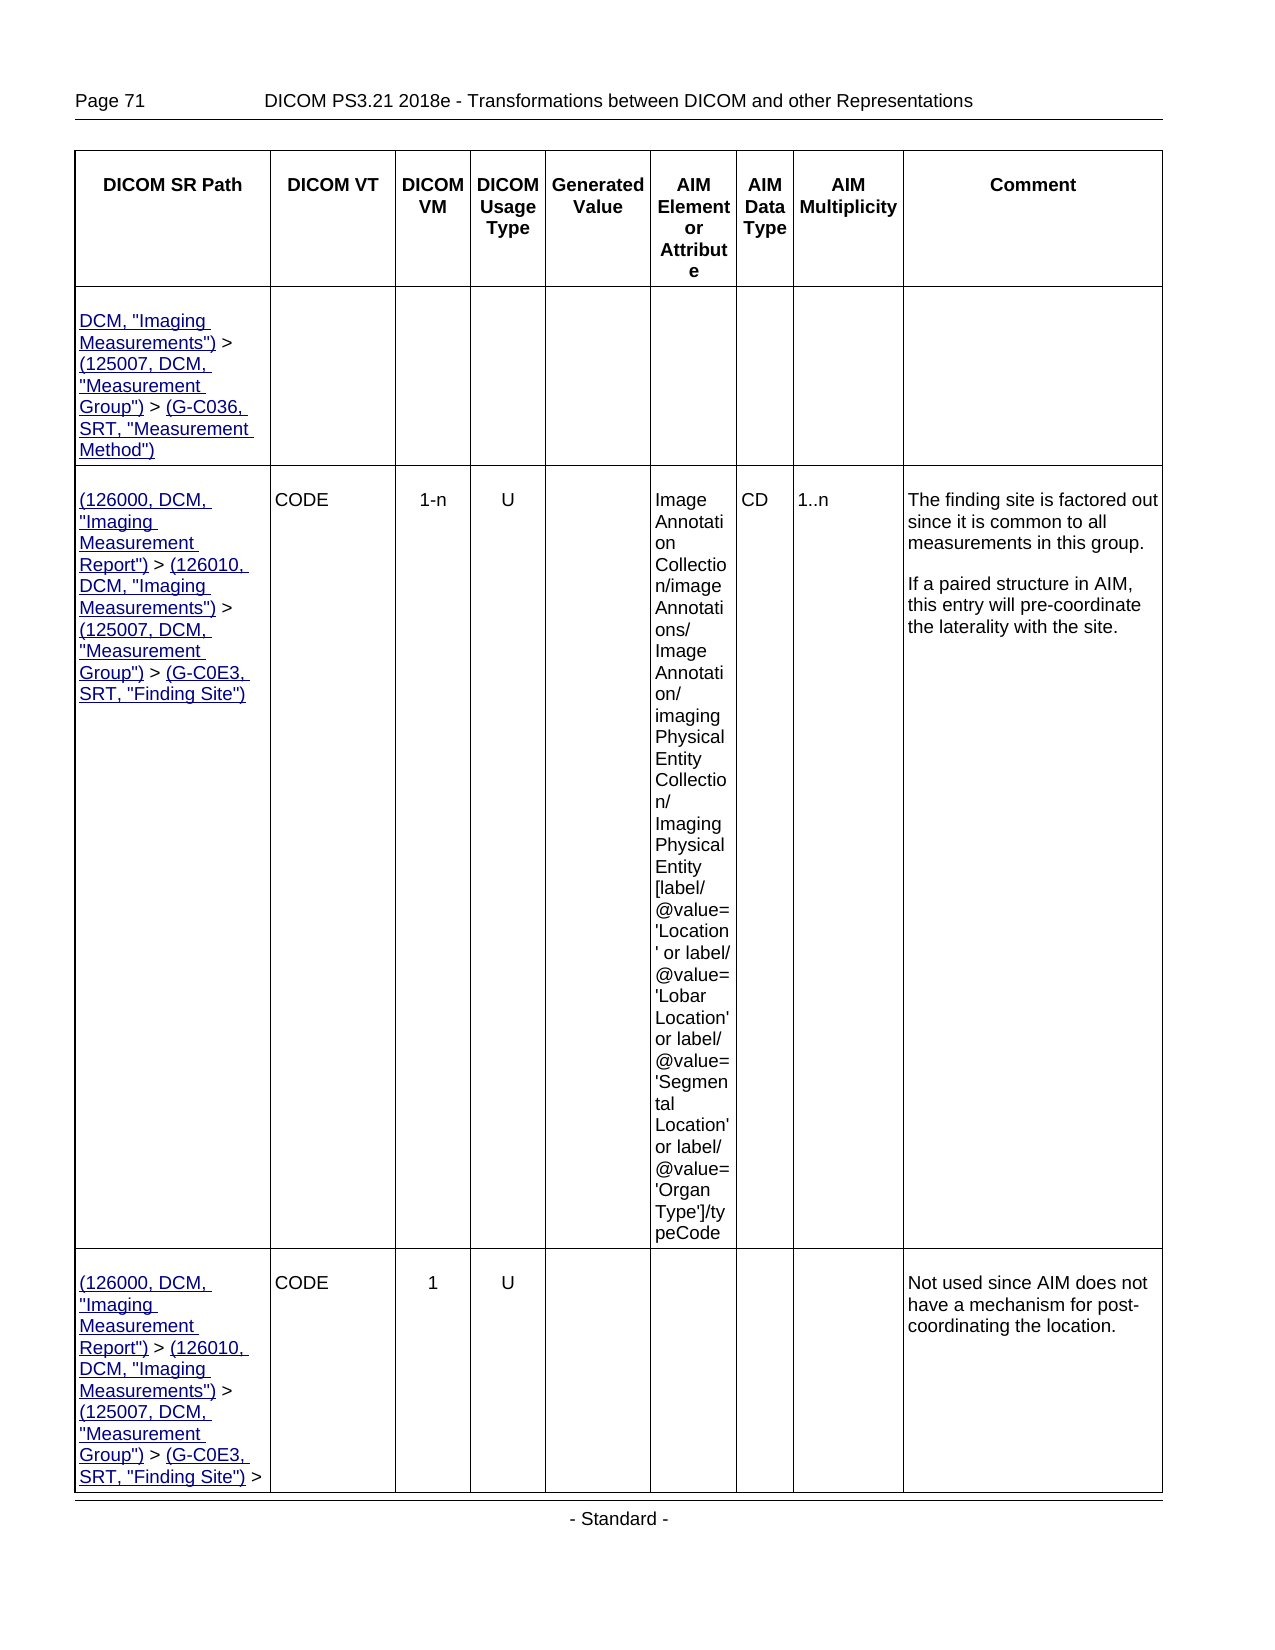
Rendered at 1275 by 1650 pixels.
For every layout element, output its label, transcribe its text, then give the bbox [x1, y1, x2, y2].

table_header AIM Data Type [737, 151, 793, 286]
table_header DICOM VT [271, 151, 395, 286]
table_cell (126000, DCM, "Imaging Measurement Report") > (126010, DCM, "Imaging Measurements") > (125007, DCM, "Measurement Group") > (G-C0E3, SRT, "Finding Site") > [76, 1249, 270, 1492]
table_cell 1-n [396, 466, 470, 1248]
table_cell 1..n [794, 466, 903, 1248]
table_cell [546, 287, 650, 465]
table_cell [271, 287, 395, 465]
table_cell CODE [271, 466, 395, 1248]
table_header Generated Value [546, 151, 650, 286]
table_cell [794, 287, 903, 465]
table_header AIM Multiplicity [794, 151, 903, 286]
table_cell [651, 1249, 736, 1492]
table_cell U [471, 466, 545, 1248]
table_cell U [471, 1249, 545, 1492]
table_header AIM Element or Attribute [651, 151, 736, 286]
table_header DICOM SR Path [76, 151, 270, 286]
table_cell Image​Annotation​​Collection/​image​Annotations/​Image​Annotation/​imagingPhysical​Entity​Collection/​ImagingPhysicalEntity​[label/​@value='Location' or label/​@value='Lobar Location' or label/​@value='Segmental Location' or label/​@value='Organ Type']/typeCode [651, 466, 736, 1248]
table_cell [904, 287, 1162, 465]
table_cell CODE [271, 1249, 395, 1492]
table_cell The finding site is factored out since it is common to all measurements in this group. If a paired structure in AIM, this entry will pre-coordinate the laterality with the site. [904, 466, 1162, 1248]
table_cell [651, 287, 736, 465]
table_cell [794, 1249, 903, 1492]
table_header DICOM VM [396, 151, 470, 286]
table_cell CD [737, 466, 793, 1248]
table_cell DCM, "Imaging Measurements") > (125007, DCM, "Measurement Group") > (G-C036, SRT, "Measurement Method") [76, 287, 270, 465]
table_header DICOM Usage Type [471, 151, 545, 286]
table_cell [396, 287, 470, 465]
table_cell Not used since AIM does not have a mechanism for post-coordinating the location. [904, 1249, 1162, 1492]
table_cell [546, 466, 650, 1248]
table_cell [737, 287, 793, 465]
table_cell [546, 1249, 650, 1492]
table_header Comment [904, 151, 1162, 286]
table_cell [471, 287, 545, 465]
table_cell (126000, DCM, "Imaging Measurement Report") > (126010, DCM, "Imaging Measurements") > (125007, DCM, "Measurement Group") > (G-C0E3, SRT, "Finding Site") [76, 466, 270, 1248]
table_cell 1 [396, 1249, 470, 1492]
table_cell [737, 1249, 793, 1492]
